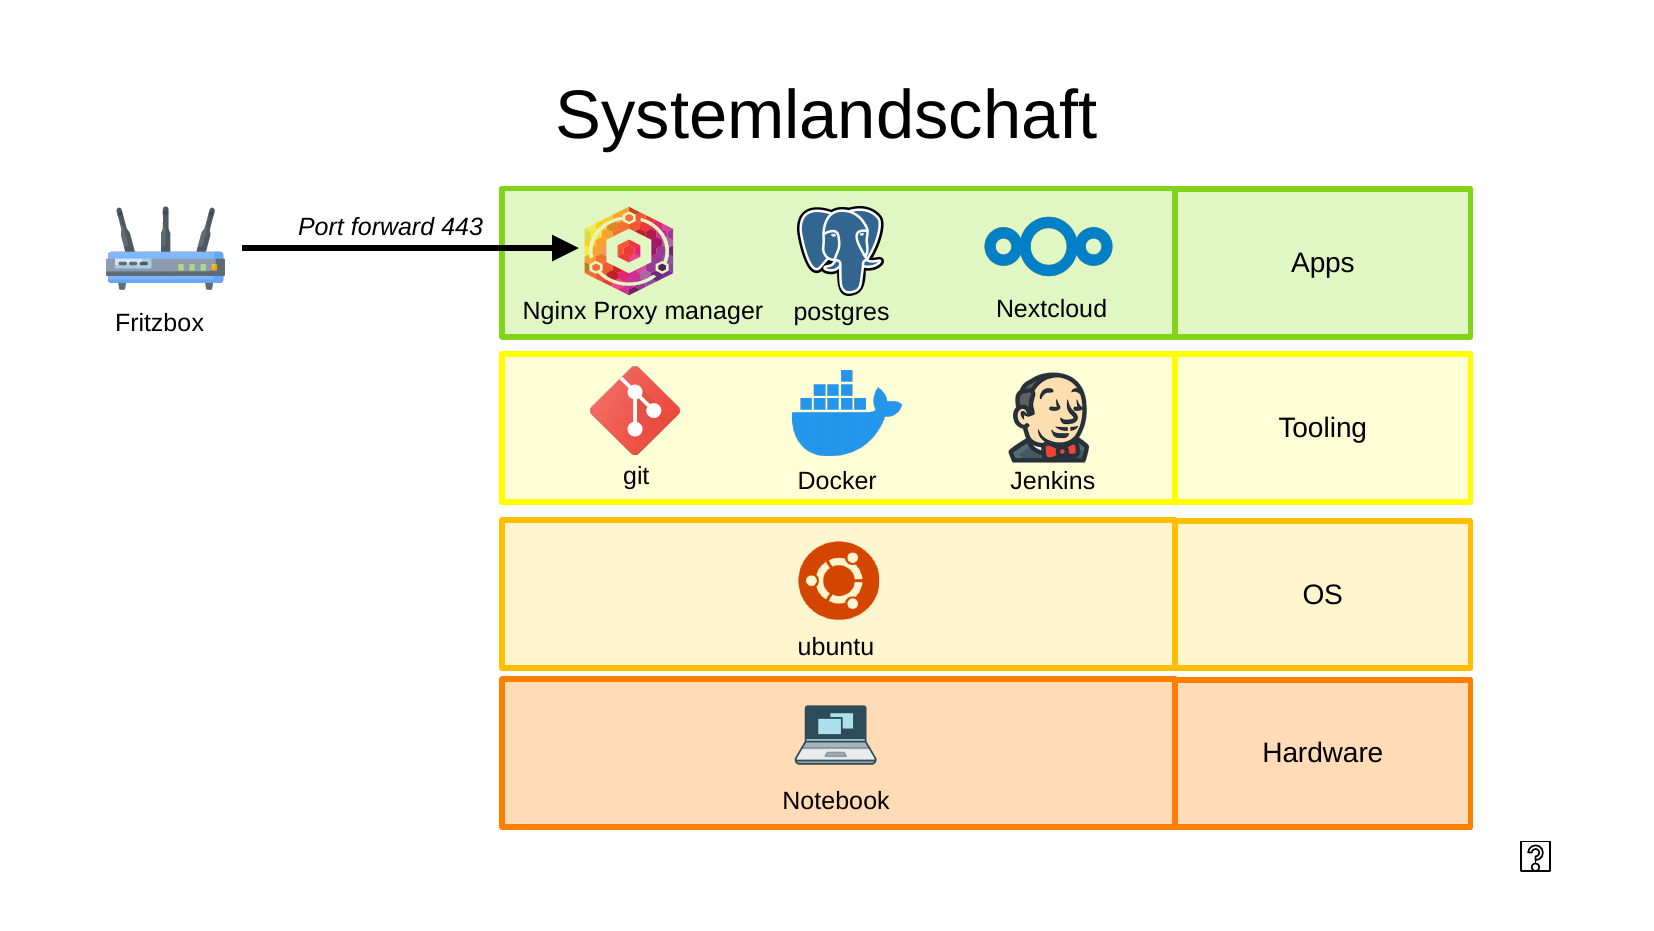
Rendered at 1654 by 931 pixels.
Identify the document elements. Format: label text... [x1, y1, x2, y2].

text_box git [608, 454, 665, 502]
title Systemlandschaft [82, 37, 1571, 193]
text_box [501, 193, 1175, 337]
picture [797, 206, 884, 290]
text_box OS [1176, 520, 1471, 669]
text_box [501, 679, 1176, 828]
text_box Fritzbox [100, 301, 219, 344]
picture [791, 370, 910, 456]
text_box Nextcloud [981, 287, 1123, 331]
text_box Apps [1175, 193, 1471, 337]
picture [106, 188, 225, 308]
picture [1006, 368, 1091, 459]
picture [791, 690, 880, 779]
picture [974, 206, 1123, 283]
text_box Docker [782, 459, 892, 503]
text_box Nginx Proxy manager [507, 289, 778, 333]
picture [590, 366, 680, 455]
text_box Jenkins [995, 459, 1110, 503]
text_box Notebook [767, 779, 905, 823]
picture [584, 206, 674, 289]
text_box [501, 520, 1176, 669]
text_box Hardware [1176, 679, 1471, 828]
text_box Port forward 443 [283, 205, 520, 249]
text_box postgres [778, 290, 905, 334]
text_box ubuntu [782, 625, 890, 669]
text_box [501, 353, 1176, 502]
picture [798, 541, 880, 621]
text_box Tooling [1176, 354, 1471, 502]
text_box [1506, 826, 1566, 887]
